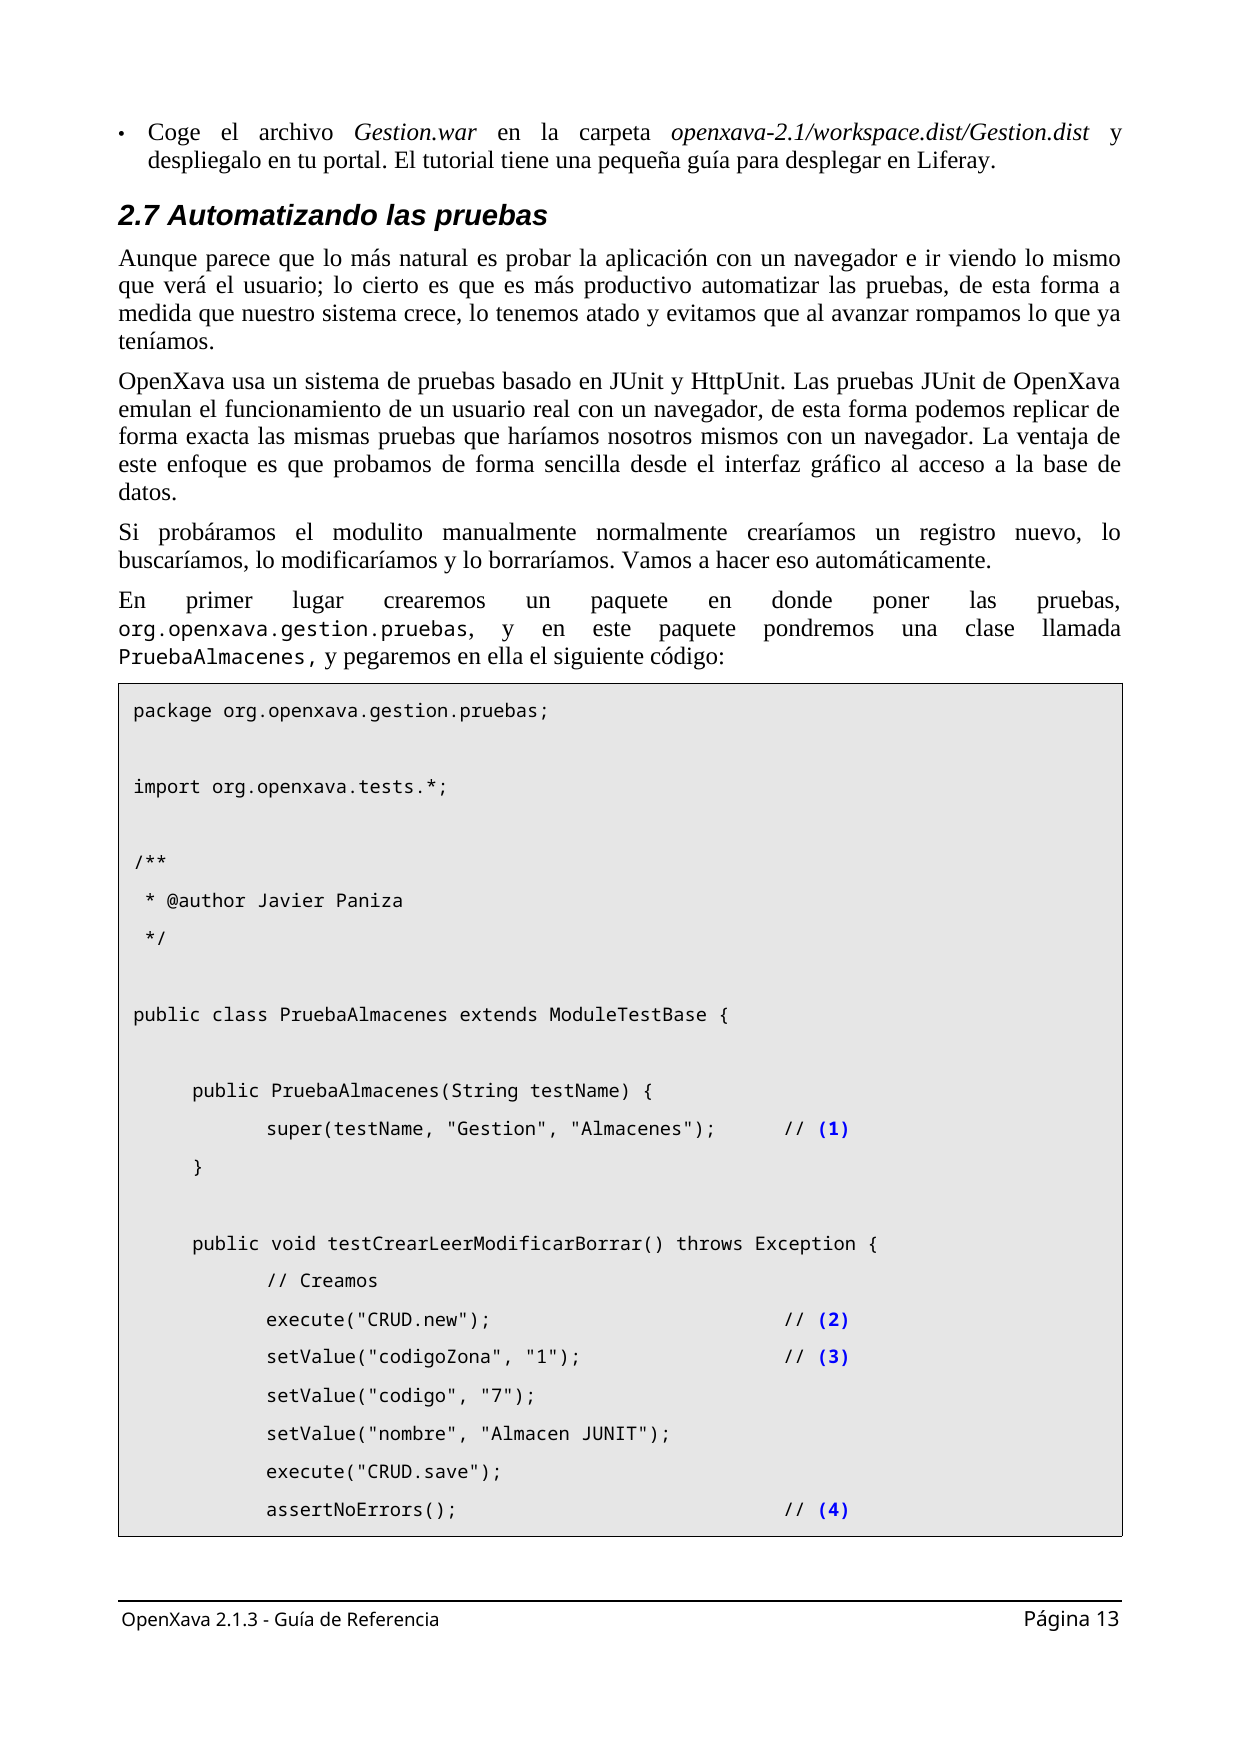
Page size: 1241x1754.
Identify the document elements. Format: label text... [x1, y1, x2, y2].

text Si probáramos el modulito manualmente normalmente crearíamos un registro nuevo, lo buscaríamos, lo modificaríamos y lo borraríamos. Vamos a hacer eso automáticamente. [118, 518, 1122, 573]
text execute("CRUD.save"); [119, 1443, 1122, 1481]
text En primer lugar crearemos un paquete en donde poner las pruebas, org.openxava.gestion.pruebas, y en este paquete pondremos una clase llamada PruebaAlmacenes, y pegaremos en ella el siguiente código: [118, 586, 1122, 670]
text // Creamos [119, 1253, 1122, 1291]
text setValue("codigoZona", "1"); // (3) [119, 1329, 1122, 1367]
text /** [119, 835, 1122, 873]
text import org.openxava.tests.*; [119, 759, 1122, 797]
text * @author Javier Paniza [119, 873, 1122, 911]
text public void testCrearLeerModificarBorrar() throws Exception { [119, 1215, 1122, 1253]
text OpenXava usa un sistema de pruebas basado en JUnit y HttpUnit. Las pruebas JUnit de OpenXava emulan el funcionamiento de un usuario real con un navegador, de esta forma podemos replicar de forma exacta las mismas pruebas que haríamos nosotros mismos con un navegador. La ventaja de este enfoque es que probamos de forma sencilla desde el interfaz gráfico al acceso a la base de datos. [118, 367, 1122, 506]
text public class PruebaAlmacenes extends ModuleTestBase { [119, 987, 1122, 1025]
text package org.openxava.gestion.pruebas; [119, 684, 1122, 721]
text setValue("codigo", "7"); [119, 1367, 1122, 1405]
text super(testName, "Gestion", "Almacenes"); // (1) [119, 1101, 1122, 1139]
subtitle Automatizando las pruebas [118, 198, 1122, 231]
text assertNoErrors(); // (4) [119, 1481, 1122, 1536]
text setValue("nombre", "Almacen JUNIT"); [119, 1405, 1122, 1443]
text */ [119, 911, 1122, 949]
text } [119, 1139, 1122, 1177]
text public PruebaAlmacenes(String testName) { [119, 1063, 1122, 1101]
text execute("CRUD.new"); // (2) [119, 1291, 1122, 1329]
text Aunque parece que lo más natural es probar la aplicación con un navegador e ir viendo lo mismo que verá el usuario; lo cierto es que es más productivo automatizar las pruebas, de esta forma a medida que nuestro sistema crece, lo tenemos atado y evitamos que al avanzar rompamos lo que ya teníamos. [118, 244, 1122, 354]
list Coge el archivo Gestion.war en la carpeta openxava-2.1/workspace.dist/Gestion.dist y despliegalo en tu portal. El tutorial tiene una pequeña guía para desplegar en Liferay. [118, 118, 1122, 173]
